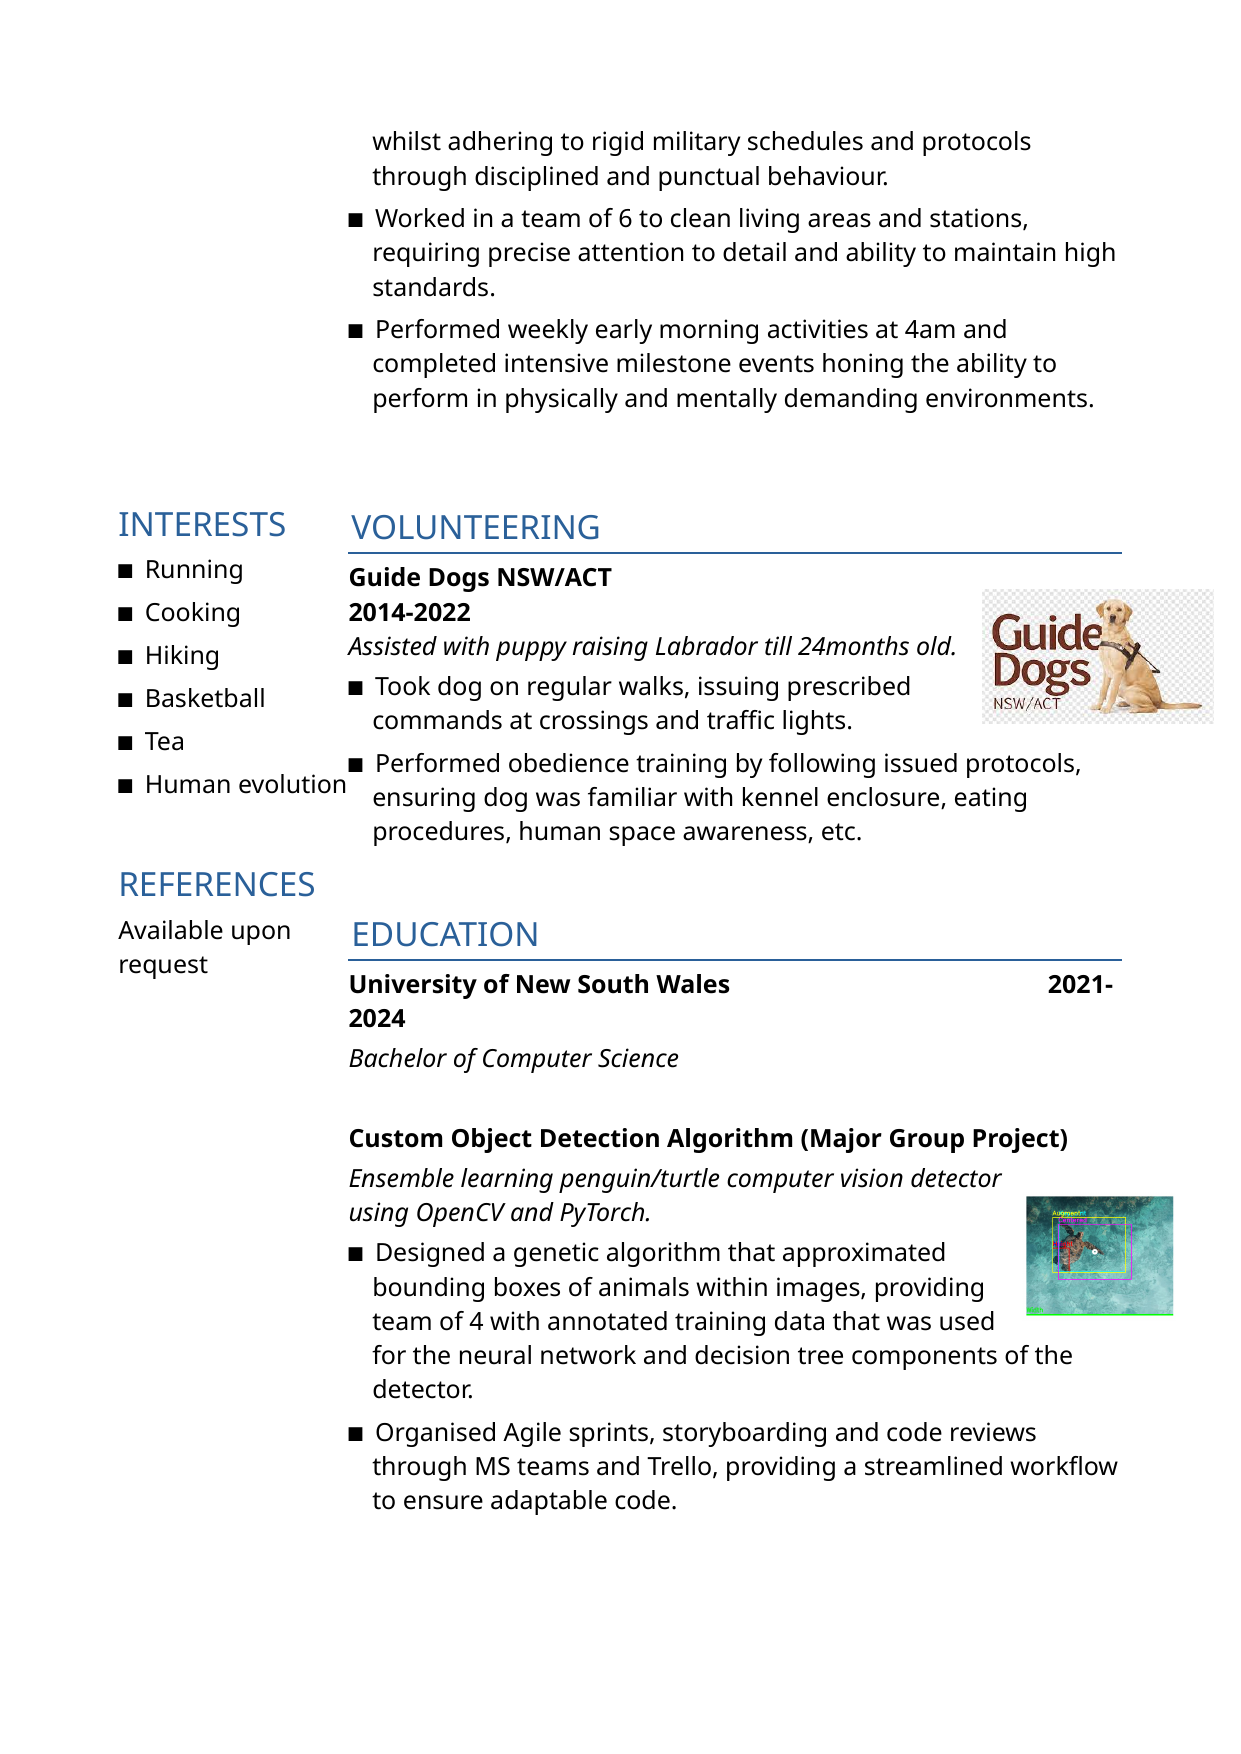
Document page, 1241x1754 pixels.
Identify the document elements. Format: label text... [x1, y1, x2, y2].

table_header Guide Dogs NSW/ACT 2014-2022 Assisted with puppy raising Labrador till 24months old. Took dog on regular walks, issuing prescribed commands at crossings and traffic lights. Performed obedience training by following issued protocols, ensuring dog was familiar with kennel enclosure, eating procedures, human space awareness, etc. EDUCATION [348, 554, 1122, 959]
picture [1021, 1192, 1177, 1321]
table_header University of New South Wales 2021-2024 Bachelor of Computer Science Custom Object Detection Algorithm (Major Group Project) Ensemble learning penguin/turtle computer vision detector using OpenCV and PyTorch. Designed a genetic algorithm that approximated bounding boxes of animals within images, providing team of 4 with annotated training data that was used for the neural network and decision tree components of the detector. Organised Agile sprints, storyboarding and code reviews through MS teams and Trello, providing a streamlined workflow to ensure adaptable code. [348, 961, 1122, 1605]
picture [982, 589, 1214, 724]
table_header [118, 118, 348, 460]
table_header whilst adhering to rigid military schedules and protocols through disciplined and punctual behaviour. Worked in a team of 6 to clean living areas and stations, requiring precise attention to detail and ability to maintain high standards. Performed weekly early morning activities at 4am and completed intensive milestone events honing the ability to perform in physically and mentally demanding environments. [348, 118, 1122, 460]
table_header VOLUNTEERING [348, 495, 1122, 552]
table_header INTERESTS Running Cooking Hiking Basketball Tea Human evolution REFERENCES Available upon request [118, 495, 348, 1605]
